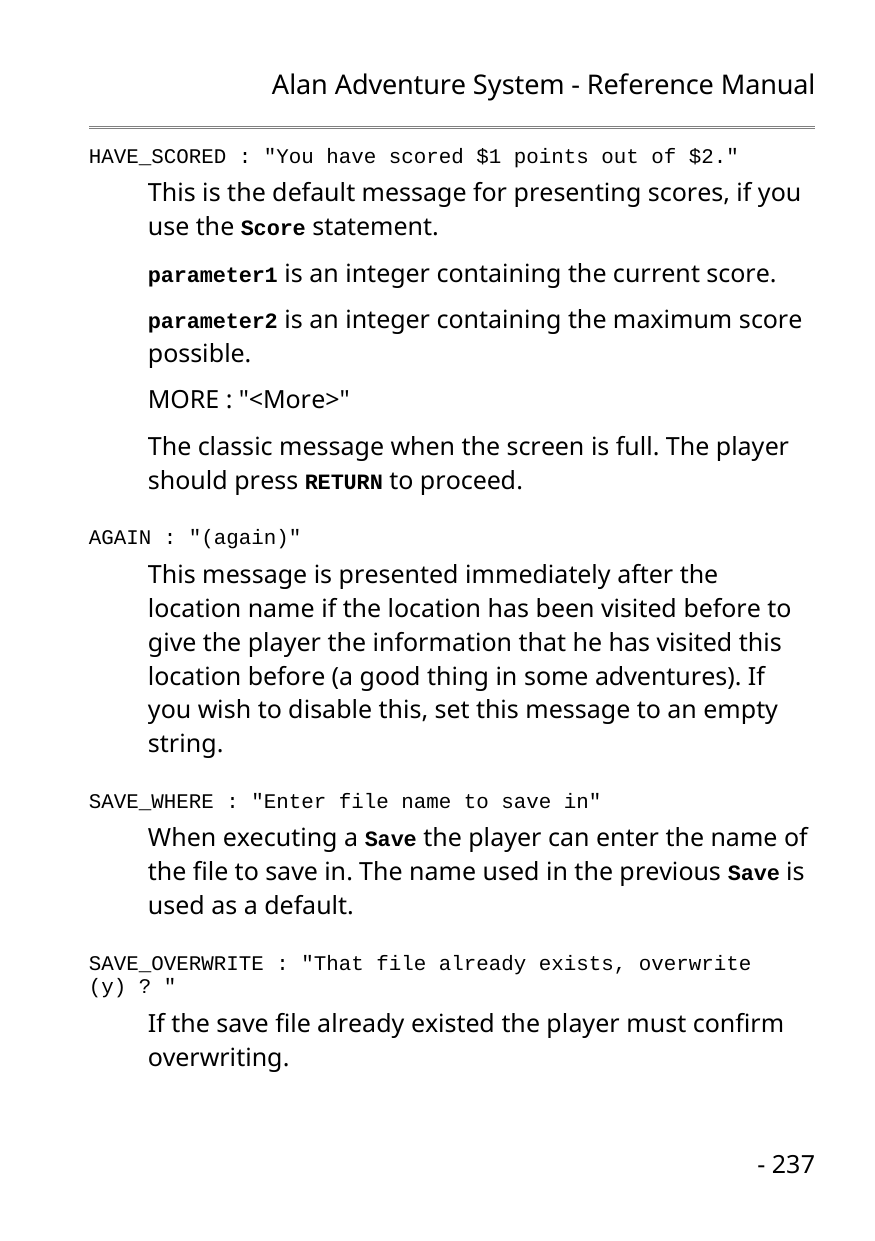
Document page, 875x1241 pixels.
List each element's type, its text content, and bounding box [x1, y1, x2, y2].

text MORE : "<More>" [148, 382, 815, 416]
text parameter1 is an integer containing the current score. [148, 256, 815, 290]
text parameter2 is an integer containing the maximum score possible. [148, 302, 815, 370]
text SAVE_WHERE : "Enter file name to save in" [88, 791, 815, 814]
text If the save file already existed the player must confirm overwriting. [148, 1006, 815, 1074]
text This message is presented immediately after the location name if the location has been visited before to give the player the information that he has visited this location before (a good thing in some adventures). If you wish to disable this, set this message to an empty string. [148, 557, 815, 760]
text SAVE_OVERWRITE : "That file already exists, overwrite (y) ? " [88, 952, 815, 1000]
text HAVE_SCORED : "You have scored $1 points out of $2." [88, 146, 815, 169]
text When executing a Save the player can enter the name of the file to save in. The name used in the previous Save is used as a default. [148, 820, 815, 922]
text AGAIN : "(again)" [88, 527, 815, 551]
text The classic message when the screen is full. The player should press RETURN to proceed. [148, 429, 815, 497]
text This is the default message for presenting scores, if you use the Score statement. [148, 175, 815, 243]
